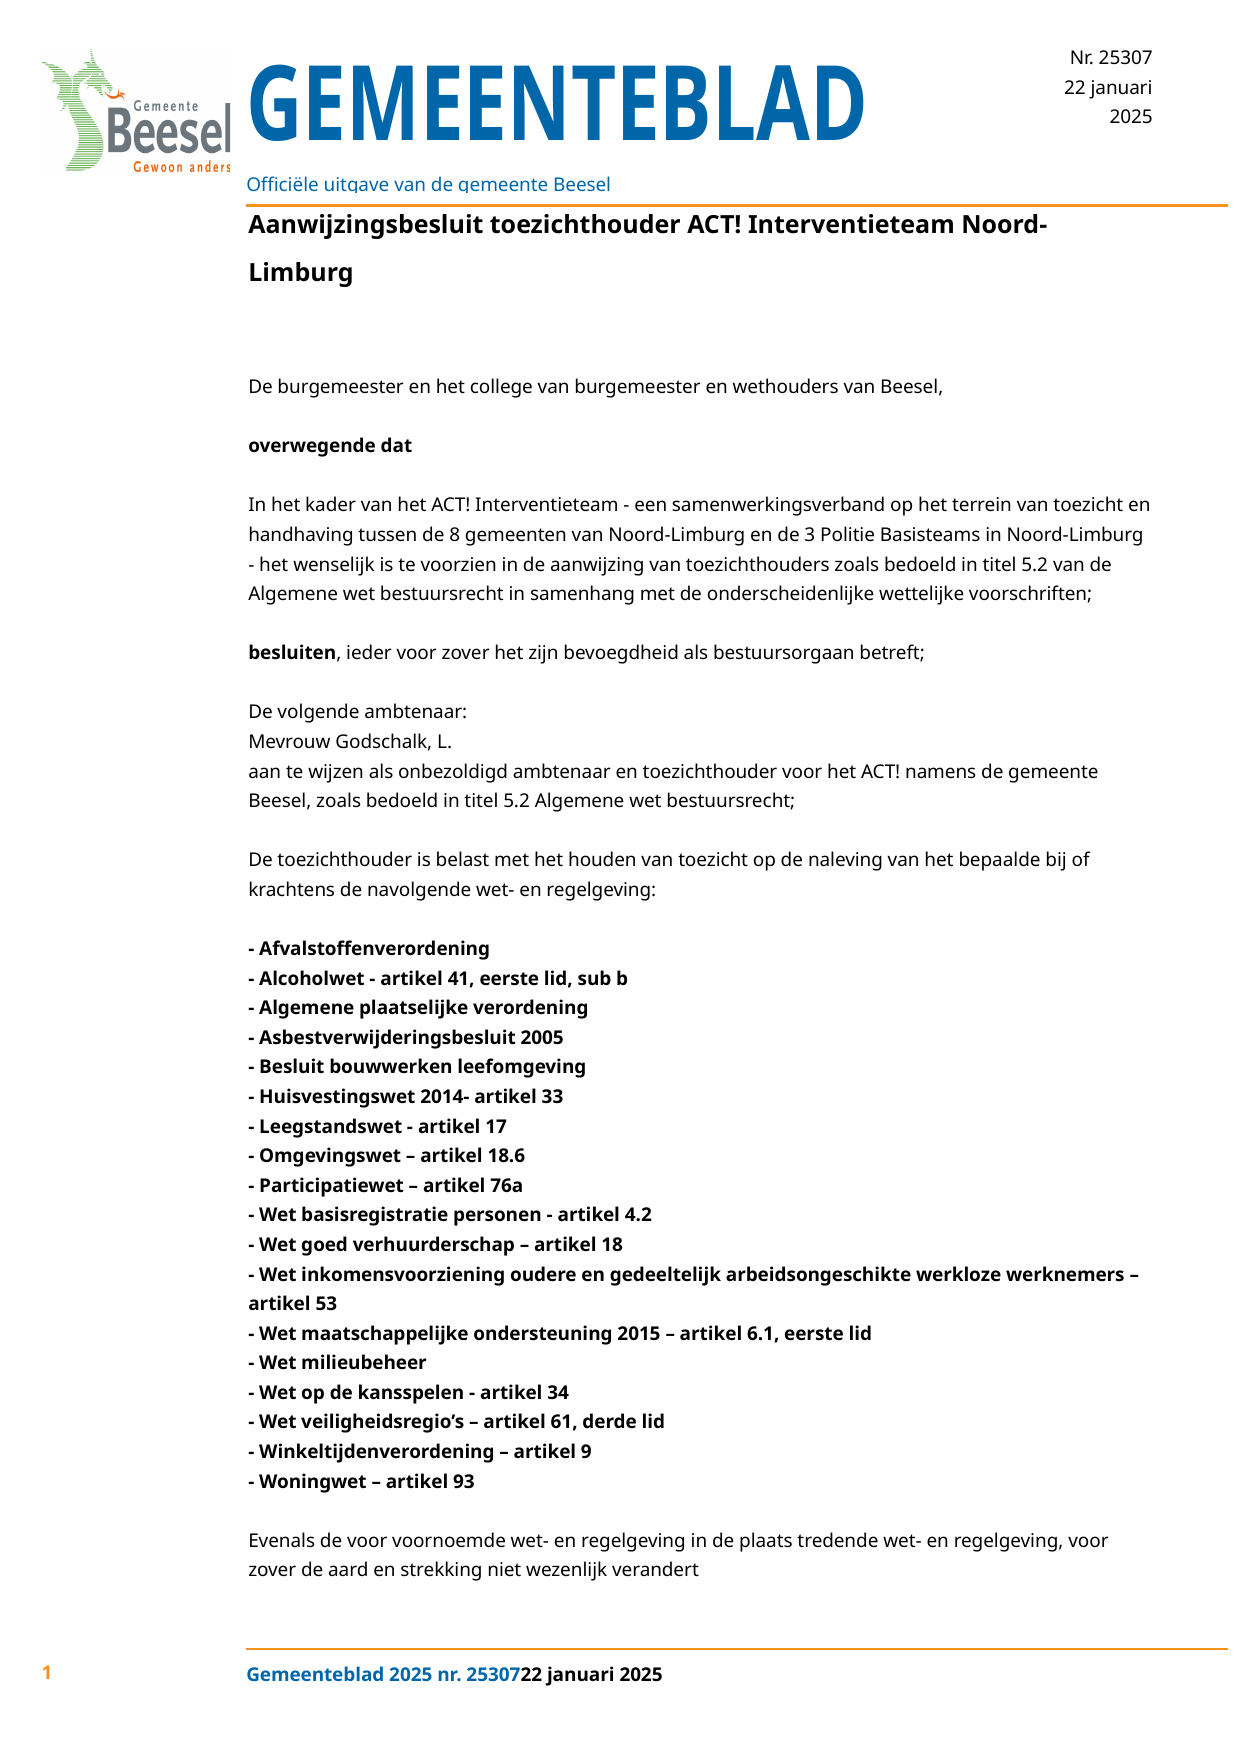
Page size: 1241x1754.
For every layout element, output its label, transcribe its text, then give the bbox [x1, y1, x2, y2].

text De burgemeester en het college van burgemeester en wethouders van Beesel, [248, 373, 1152, 399]
text besluiten, ieder voor zover het zijn bevoegdheid als bestuursorgaan betreft; [248, 639, 1152, 665]
text - Algemene plaatselijke verordening [248, 994, 1152, 1020]
text - Omgevingswet – artikel 18.6 [248, 1142, 1152, 1168]
text - Wet milieubeheer [248, 1349, 1152, 1375]
text Evenals de voor voornoemde wet- en regelgeving in de plaats tredende wet- en regelgeving, voor zover de aard en strekking niet wezenlijk verandert [248, 1527, 1152, 1582]
text aan te wijzen als onbezoldigd ambtenaar en toezichthouder voor het ACT! namens de gemeente Beesel, zoals bedoeld in titel 5.2 Algemene wet bestuursrecht; [248, 758, 1152, 813]
text - Wet goed verhuurderschap – artikel 18 [248, 1231, 1152, 1257]
text - Wet veiligheidsregio’s – artikel 61, derde lid [248, 1409, 1152, 1434]
text overwegende dat [248, 432, 1152, 458]
text Mevrouw Godschalk, L. [248, 728, 1152, 754]
picture [41, 47, 231, 172]
text De toezichthouder is belast met het houden van toezicht op de naleving van het bepaalde bij of krachtens de navolgende wet- en regelgeving: [248, 847, 1152, 902]
text - Wet maatschappelijke ondersteuning 2015 – artikel 6.1, eerste lid [248, 1320, 1152, 1346]
text - Alcoholwet - artikel 41, eerste lid, sub b [248, 965, 1152, 991]
text - Besluit bouwwerken leefomgeving [248, 1054, 1152, 1079]
text - Woningwet – artikel 93 [248, 1468, 1152, 1493]
text - Winkeltijdenverordening – artikel 9 [248, 1438, 1152, 1464]
text - Huisvestingswet 2014- artikel 33 [248, 1083, 1152, 1109]
text - Afvalstoffenverordening [248, 935, 1152, 961]
text In het kader van het ACT! Interventieteam - een samenwerkingsverband op het terrein van toezicht en handhaving tussen de 8 gemeenten van Noord-Limburg en de 3 Politie Basisteams in Noord-Limburg - het wenselijk is te voorzien in de aanwijzing van toezichthouders zoals bedoeld in titel 5.2 van de Algemene wet bestuursrecht in samenhang met de onderscheidenlijke wettelijke voorschriften; [248, 492, 1152, 606]
text - Wet inkomensvoorziening oudere en gedeeltelijk arbeidsongeschikte werkloze werknemers – artikel 53 [248, 1261, 1152, 1316]
text De volgende ambtenaar: [248, 699, 1152, 724]
text - Wet op de kansspelen - artikel 34 [248, 1379, 1152, 1405]
text - Asbestverwijderingsbesluit 2005 [248, 1024, 1152, 1050]
text Aanwijzingsbesluit toezichthouder ACT! Interventieteam Noord-Limburg [248, 207, 1152, 288]
text - Wet basisregistratie personen - artikel 4.2 [248, 1202, 1152, 1227]
text - Participatiewet – artikel 76a [248, 1172, 1152, 1198]
text - Leegstandswet - artikel 17 [248, 1113, 1152, 1138]
